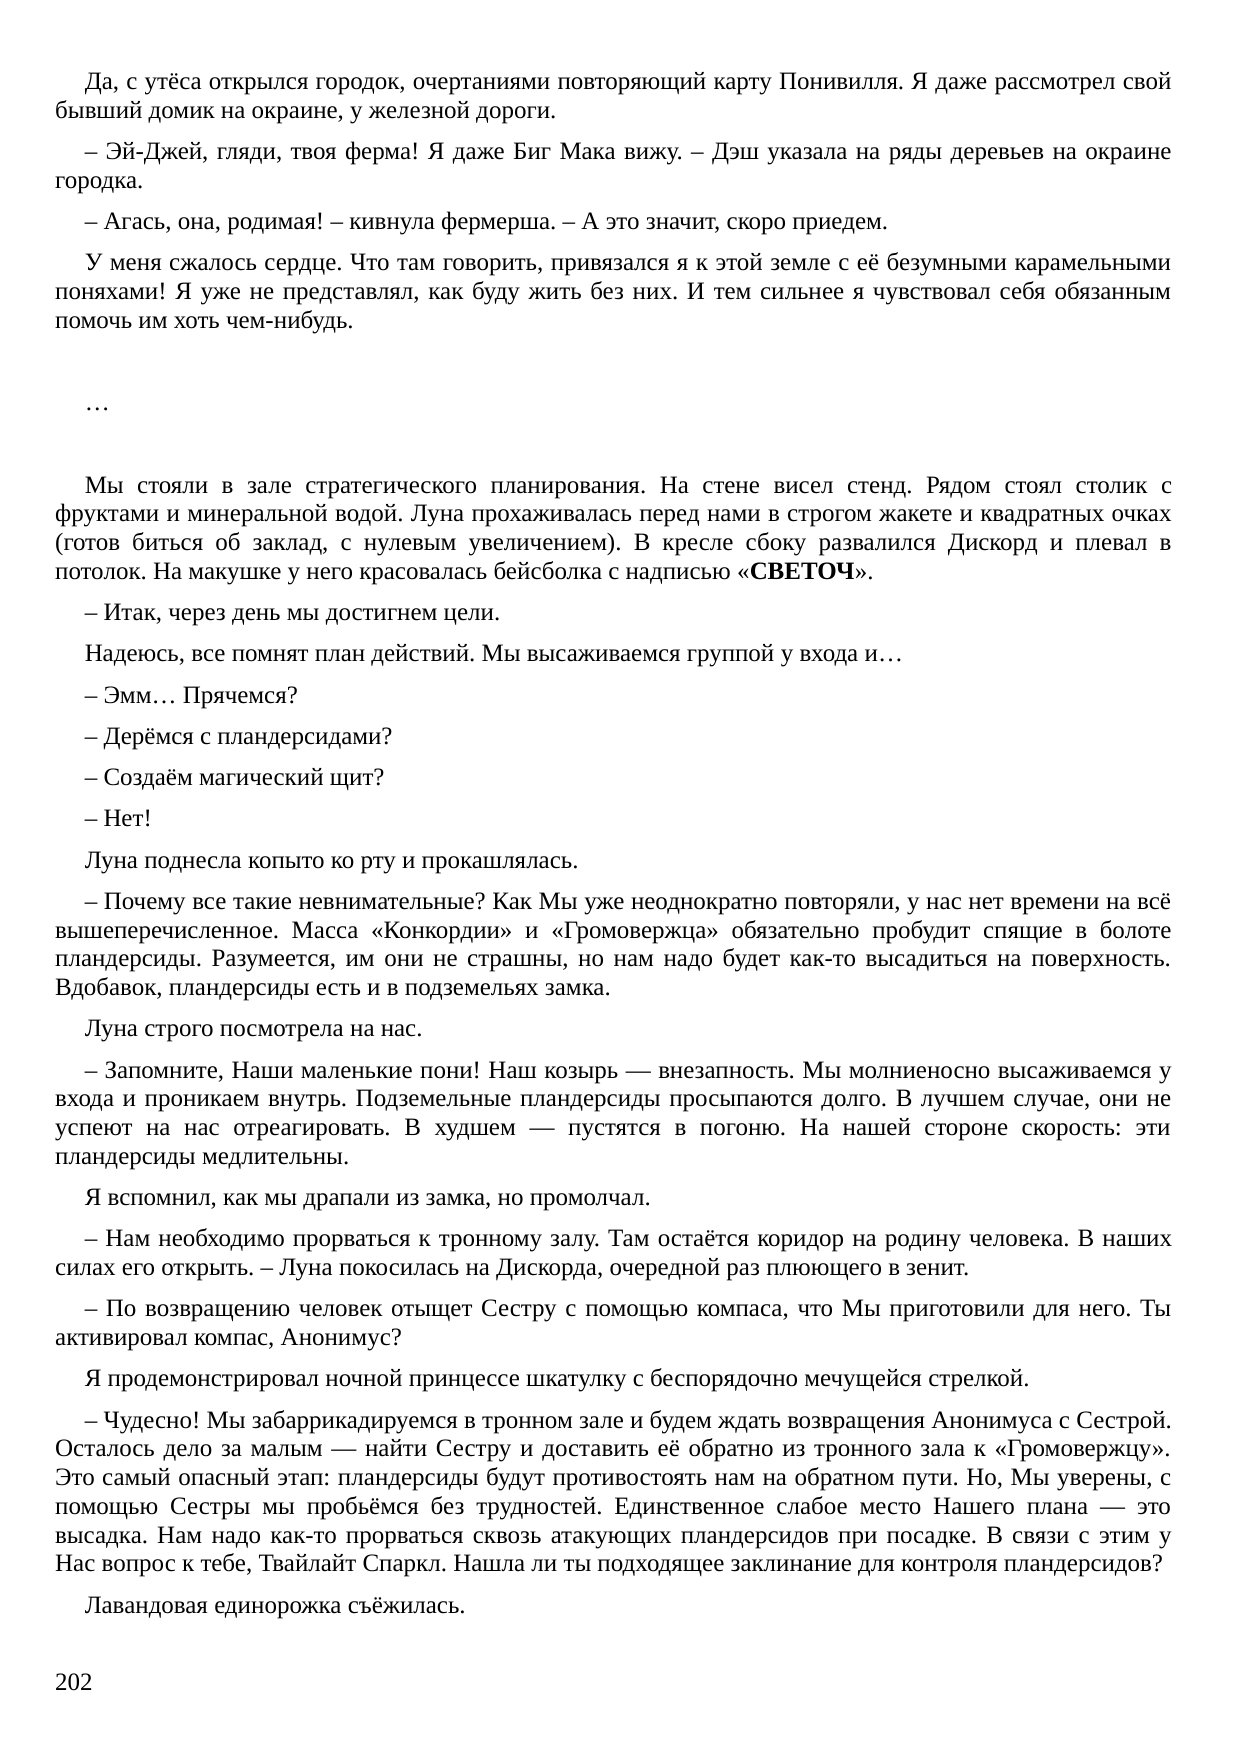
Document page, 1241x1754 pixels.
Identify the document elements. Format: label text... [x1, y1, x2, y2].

text Да, с утёса открылся городок, очертаниями повторяющий карту Понивилля. Я даже рассмотрел свой бывший домик на окраине, у железной дороги. [55, 66, 1173, 123]
text – Почему все такие невнимательные? Как Мы уже неоднократно повторяли, у нас нет времени на всё вышеперечисленное. Масса «Конкордии» и «Громовержца» обязательно пробудит спящие в болоте пландерсиды. Разумеется, им они не страшны, но нам надо будет как-то высадиться на поверхность. Вдобавок, пландерсиды есть и в подземельях замка. [55, 886, 1173, 1001]
text – Создаём магический щит? [55, 762, 1173, 791]
text – Агась, она, родимая! – кивнула фермерша. – А это значит, скоро приедем. [55, 206, 1173, 235]
text Я продемонстрировал ночной принцессе шкатулку с беспорядочно мечущейся стрелкой. [55, 1363, 1173, 1392]
text – Итак, через день мы достигнем цели. [55, 597, 1173, 626]
text Мы стояли в зале стратегического планирования. На стене висел стенд. Рядом стоял столик с фруктами и минеральной водой. Луна прохаживалась перед нами в строгом жакете и квадратных очках (готов биться об заклад, с нулевым увеличением). В кресле сбоку развалился Дискорд и плевал в потолок. На макушке у него красовалась бейсболка с надписью «СВЕТОЧ». [55, 470, 1173, 585]
text – По возвращению человек отыщет Сестру с помощью компаса, что Мы приготовили для него. Ты активировал компас, Анонимус? [55, 1293, 1173, 1351]
text – Эй-Джей, гляди, твоя ферма! Я даже Биг Мака вижу. – Дэш указала на ряды деревьев на окраине городка. [55, 136, 1173, 193]
text – Чудесно! Мы забаррикадируемся в тронном зале и будем ждать возвращения Анонимуса с Сестрой. Осталось дело за малым — найти Сестру и доставить её обратно из тронного зала к «Громовержцу». Это самый опасный этап: пландерсиды будут противостоять нам на обратном пути. Но, Мы уверены, с помощью Сестры мы пробьёмся без трудностей. Единственное слабое место Нашего плана — это высадка. Нам надо как-то прорваться сквозь атакующих пландерсидов при посадке. В связи с этим у Нас вопрос к тебе, Твайлайт Спаркл. Нашла ли ты подходящее заклинание для контроля пландерсидов? [55, 1405, 1173, 1577]
text – Дерёмся с пландерсидами? [55, 721, 1173, 750]
text У меня сжалось сердце. Что там говорить, привязался я к этой земле с её безумными карамельными поняхами! Я уже не представлял, как буду жить без них. И тем сильнее я чувствовал себя обязанным помочь им хоть чем-нибудь. [55, 247, 1173, 333]
text – Эмм… Прячемся? [55, 680, 1173, 708]
text Лавандовая единорожка съёжилась. [55, 1590, 1173, 1618]
text … [55, 387, 1173, 416]
text Надеюсь, все помнят план действий. Мы высаживаемся группой у входа и… [55, 638, 1173, 667]
text Луна поднесла копыто ко рту и прокашлялась. [55, 845, 1173, 873]
text Луна строго посмотрела на нас. [55, 1013, 1173, 1042]
text – Нам необходимо прорваться к тронному залу. Там остаётся коридор на родину человека. В наших силах его открыть. – Луна покосилась на Дискорда, очередной раз плюющего в зенит. [55, 1223, 1173, 1281]
text – Запомните, Наши маленькие пони! Наш козырь — внезапность. Мы молниеносно высаживаемся у входа и проникаем внутрь. Подземельные пландерсиды просыпаются долго. В лучшем случае, они не успеют на нас отреагировать. В худшем — пустятся в погоню. На нашей стороне скорость: эти пландерсиды медлительны. [55, 1055, 1173, 1170]
text – Нет! [55, 803, 1173, 832]
text Я вспомнил, как мы драпали из замка, но промолчал. [55, 1182, 1173, 1211]
